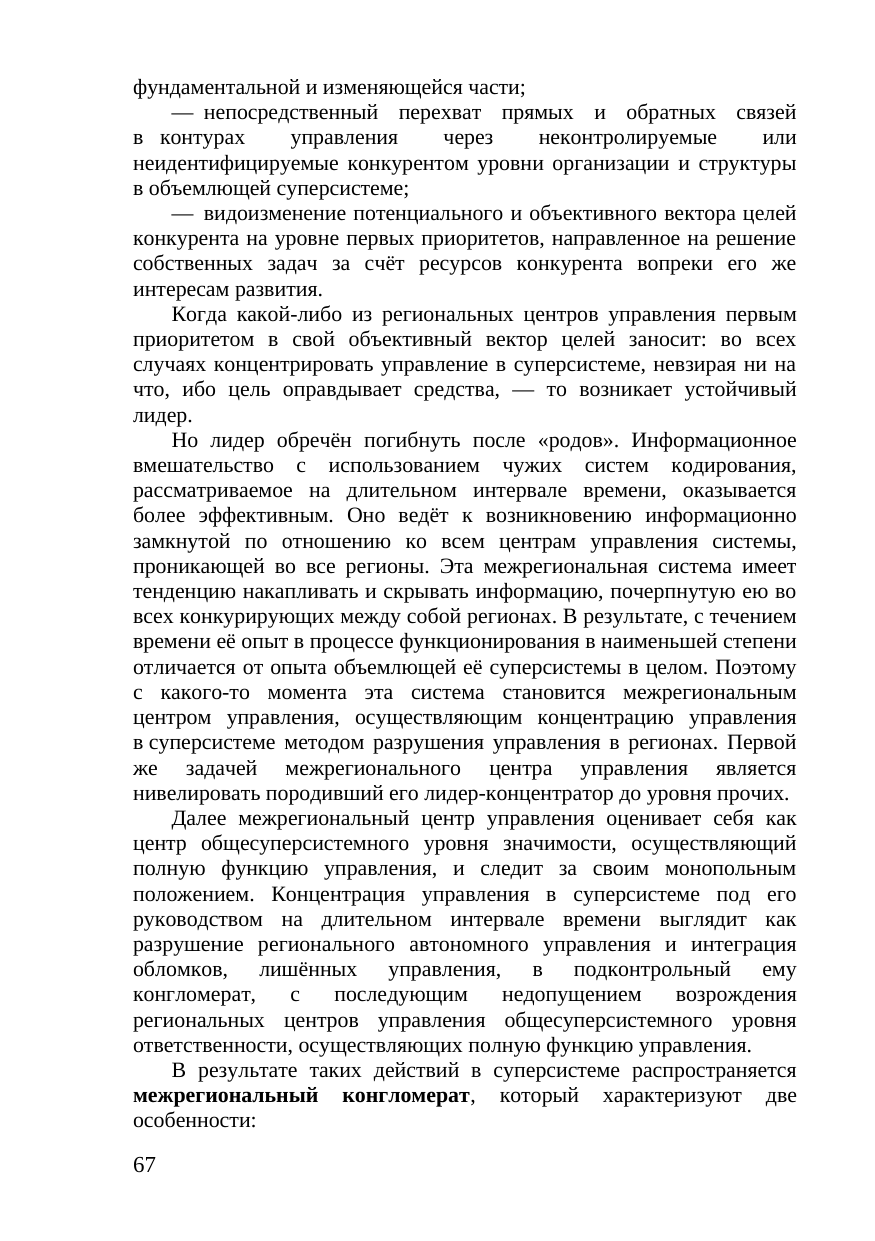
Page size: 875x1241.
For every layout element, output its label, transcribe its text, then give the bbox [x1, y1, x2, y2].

list непосредственный перехват прямых и обратных связей в контурах управления через неконтролируемые или неидентифицируемые конкурентом уровни организации и структуры в объемлющей суперсистеме; [133, 99, 797, 200]
text В результате таких действий в суперсистеме распространяется межрегиональный конгломерат, который характеризуют две особенности: [133, 1057, 797, 1133]
text Когда какой-либо из региональных центров управления первым приоритетом в свой объективный вектор целей заносит: во всех случаях концентрировать управление в суперсистеме, невзирая ни на что, ибо цель оправдывает средства, — то возникает устойчивый лидер. [133, 301, 797, 427]
list видоизменение потенциального и объективного вектора целей конкурента на уровне первых приоритетов, направленное на решение собственных задач за счёт ресурсов конкурента вопреки его же интересам развития. [133, 200, 797, 301]
text Но лидер обречён погибнуть после «родов». Информационное вмешательство с использованием чужих систем кодирования, рассматриваемое на длительном интервале времени, оказывается более эффективным. Оно ведёт к возникновению информационно замкнутой по отношению ко всем центрам управления системы, проникающей во все регионы. Эта межрегиональная система имеет тенденцию накапливать и скрывать информацию, почерпнутую ею во всех конкурирующих между собой регионах. В результате, с течением времени её опыт в процессе функционирования в наименьшей степени отличается от опыта объемлющей её суперсистемы в целом. Поэтому с какого-то момента эта система становится межрегиональным центром управления, осуществляющим концентрацию управления в суперсистеме методом разрушения управления в регионах. Первой же задачей межрегионального центра управления является нивелировать породивший его лидер-концентратор до уровня прочих. [133, 427, 797, 805]
list фундаментальной и изменяющейся части; [133, 74, 797, 99]
text Далее межрегиональный центр управления оценивает себя как центр общесуперсистемного уровня значимости, осуществляющий полную функцию управления, и следит за своим монопольным положением. Концентрация управления в суперсистеме под его руководством на длительном интервале времени выглядит как разрушение регионального автономного управления и интеграция обломков, лишённых управления, в подконтрольный ему конгломерат, с последующим недопущением возрождения региональных центров управления общесуперсистемного уровня ответственности, осуществляющих полную функцию управления. [133, 805, 797, 1057]
